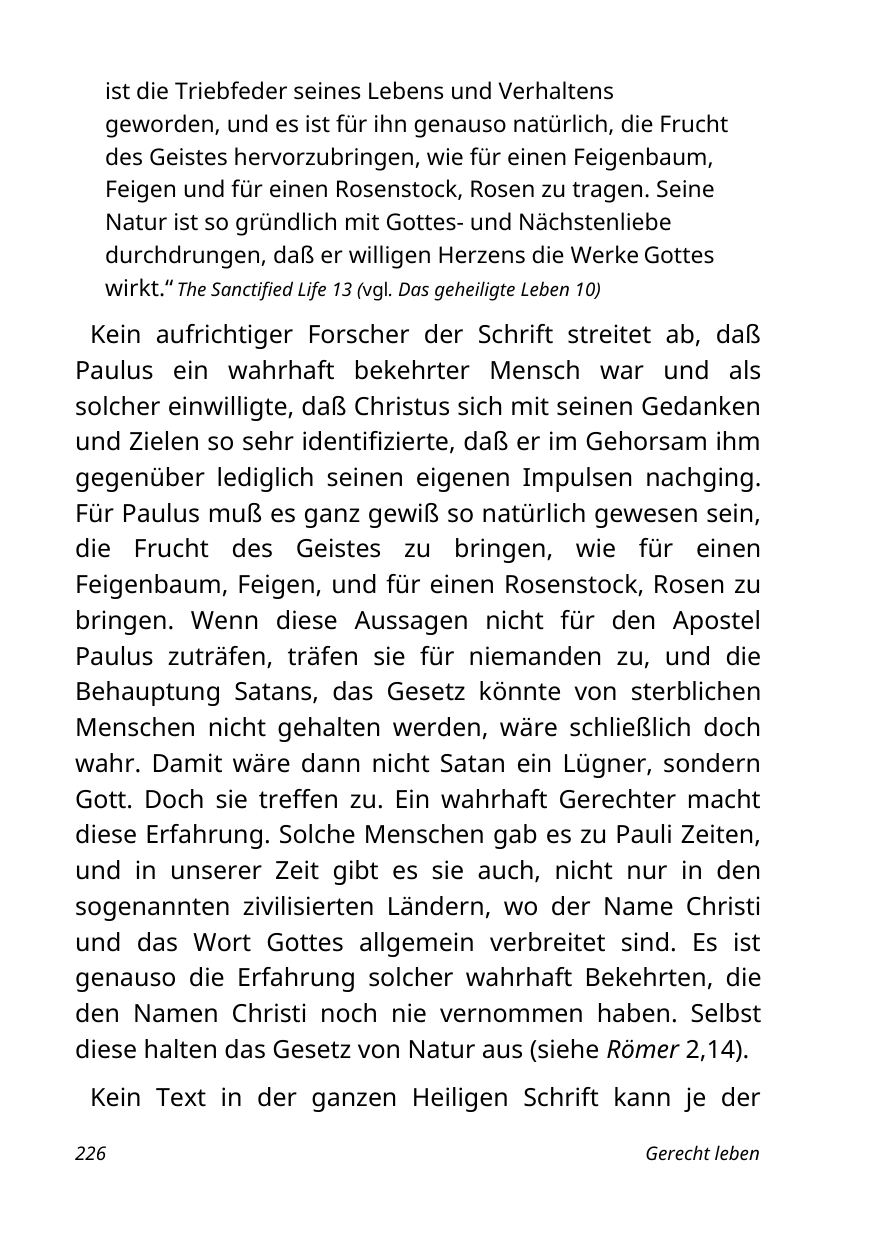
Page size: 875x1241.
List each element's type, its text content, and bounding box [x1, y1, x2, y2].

text ist die Triebfeder seines Lebens und Verhaltens geworden, und es ist für ihn genauso natürlich, die Frucht des Geistes hervorzubringen, wie für einen Feigenbaum, Feigen und für einen Rosenstock, Rosen zu tragen. Seine Natur ist so gründlich mit Gottes- und Nächstenliebe durchdrungen, daß er willigen Herzens die Werke Gottes wirkt.“ The Sanctified Life 13 (vgl. Das geheiligte Leben 10) [105, 75, 732, 303]
text Kein aufrichtiger Forscher der Schrift streitet ab, daß Paulus ein wahrhaft bekehrter Mensch war und als solcher einwilligte, daß Christus sich mit seinen Gedanken und Zielen so sehr identifizierte, daß er im Gehorsam ihm gegenüber lediglich seinen eigenen Impulsen nachging. Für Paulus muß es ganz gewiß so natürlich gewesen sein, die Frucht des Geistes zu bringen, wie für einen Feigenbaum, Feigen, und für einen Rosenstock, Rosen zu bringen. Wenn diese Aussagen nicht für den Apostel Paulus zuträfen, träfen sie für niemanden zu, und die Behauptung Satans, das Gesetz könnte von sterblichen Menschen nicht gehalten werden, wäre schließlich doch wahr. Damit wäre dann nicht Satan ein Lügner, sondern Gott. Doch sie treffen zu. Ein wahrhaft Gerechter macht diese Erfahrung. Solche Menschen gab es zu Pauli Zeiten, und in unserer Zeit gibt es sie auch, nicht nur in den sogenannten zivilisierten Ländern, wo der Name Christi und das Wort Gottes allgemein verbreitet sind. Es ist genauso die Erfahrung solcher wahrhaft Bekehrten, die den Namen Christi noch nie vernommen haben. Selbst diese halten das Gesetz von Natur aus (siehe Römer 2,14). [75, 317, 762, 1065]
text Kein Text in der ganzen Heiligen Schrift kann je der [75, 1079, 762, 1113]
